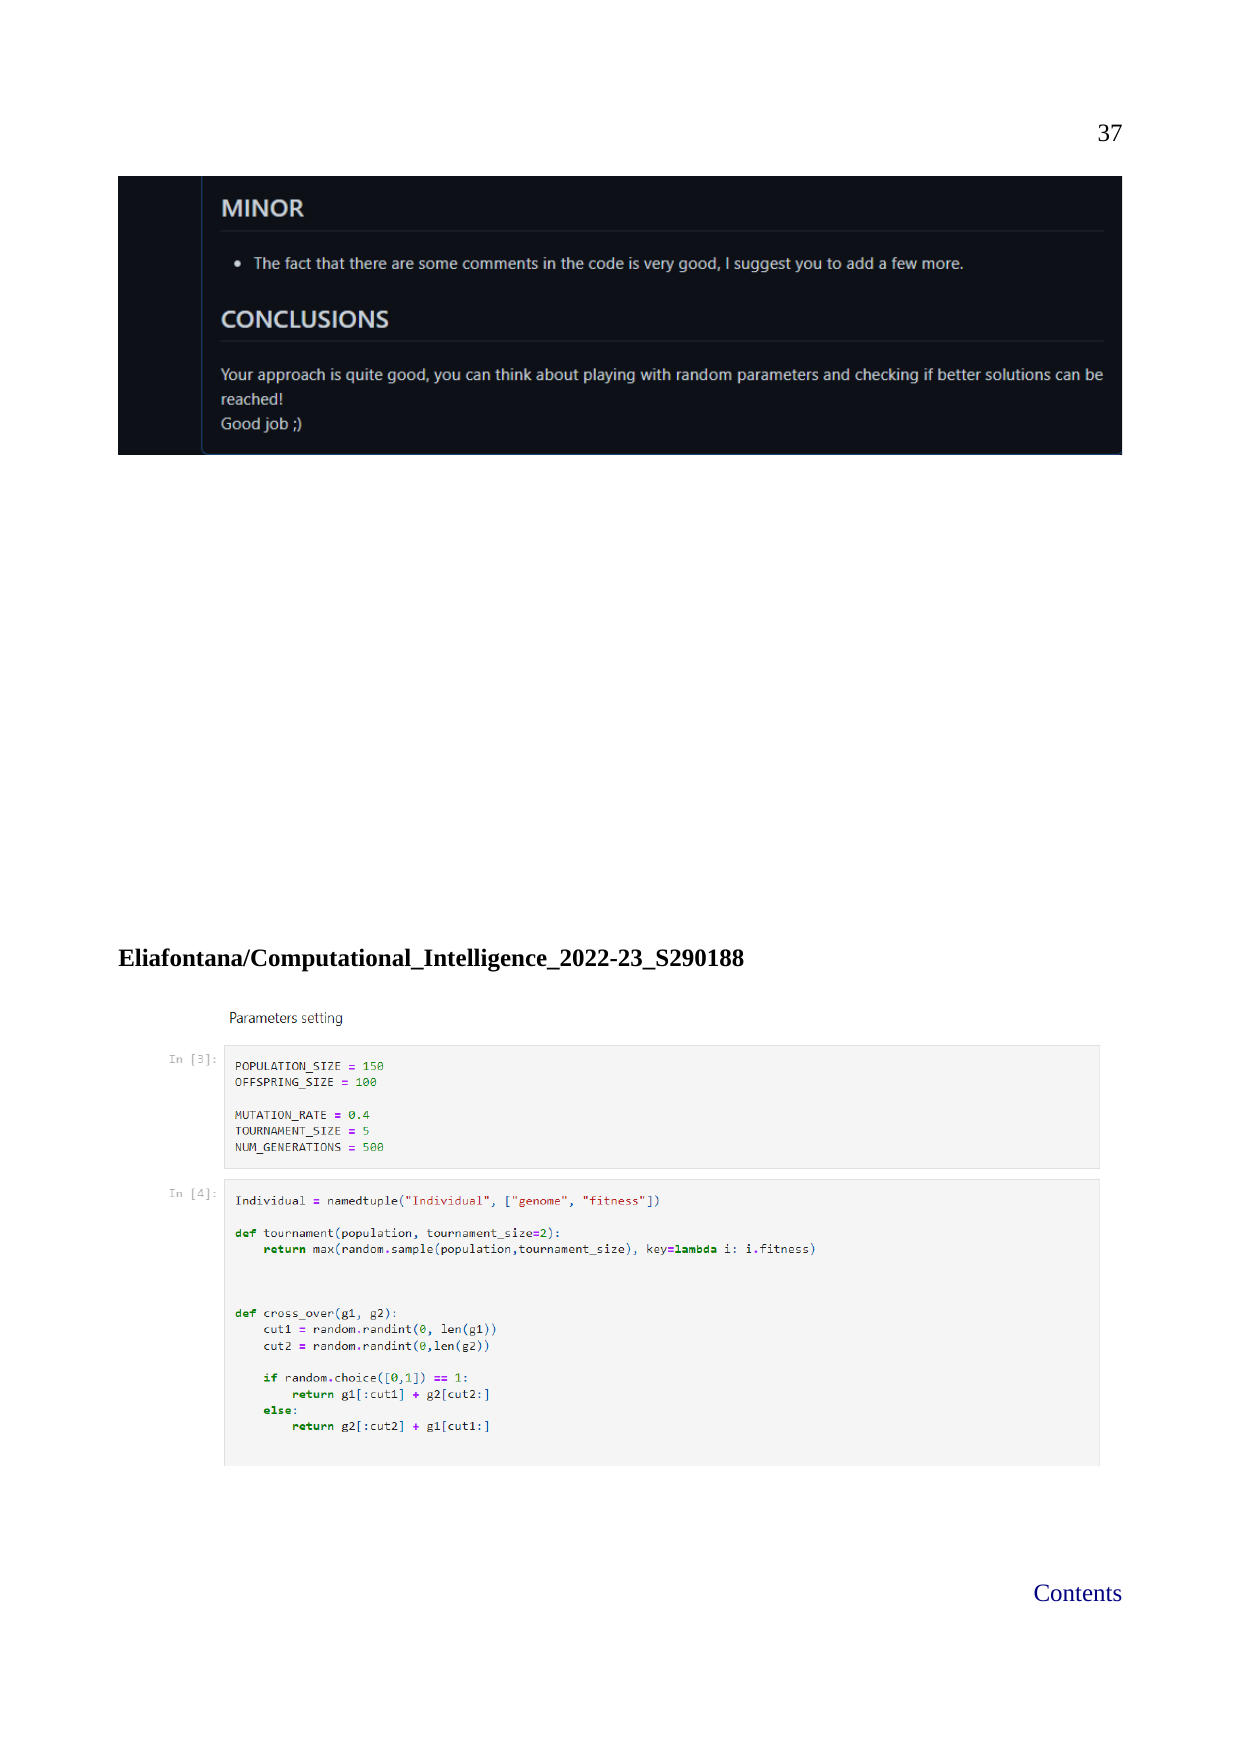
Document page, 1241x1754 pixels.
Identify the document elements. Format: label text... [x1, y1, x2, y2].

picture [118, 1000, 1123, 1466]
text Eliafontana/Computational_Intelligence_2022-23_S290188 [118, 943, 1122, 972]
picture [118, 176, 1123, 455]
